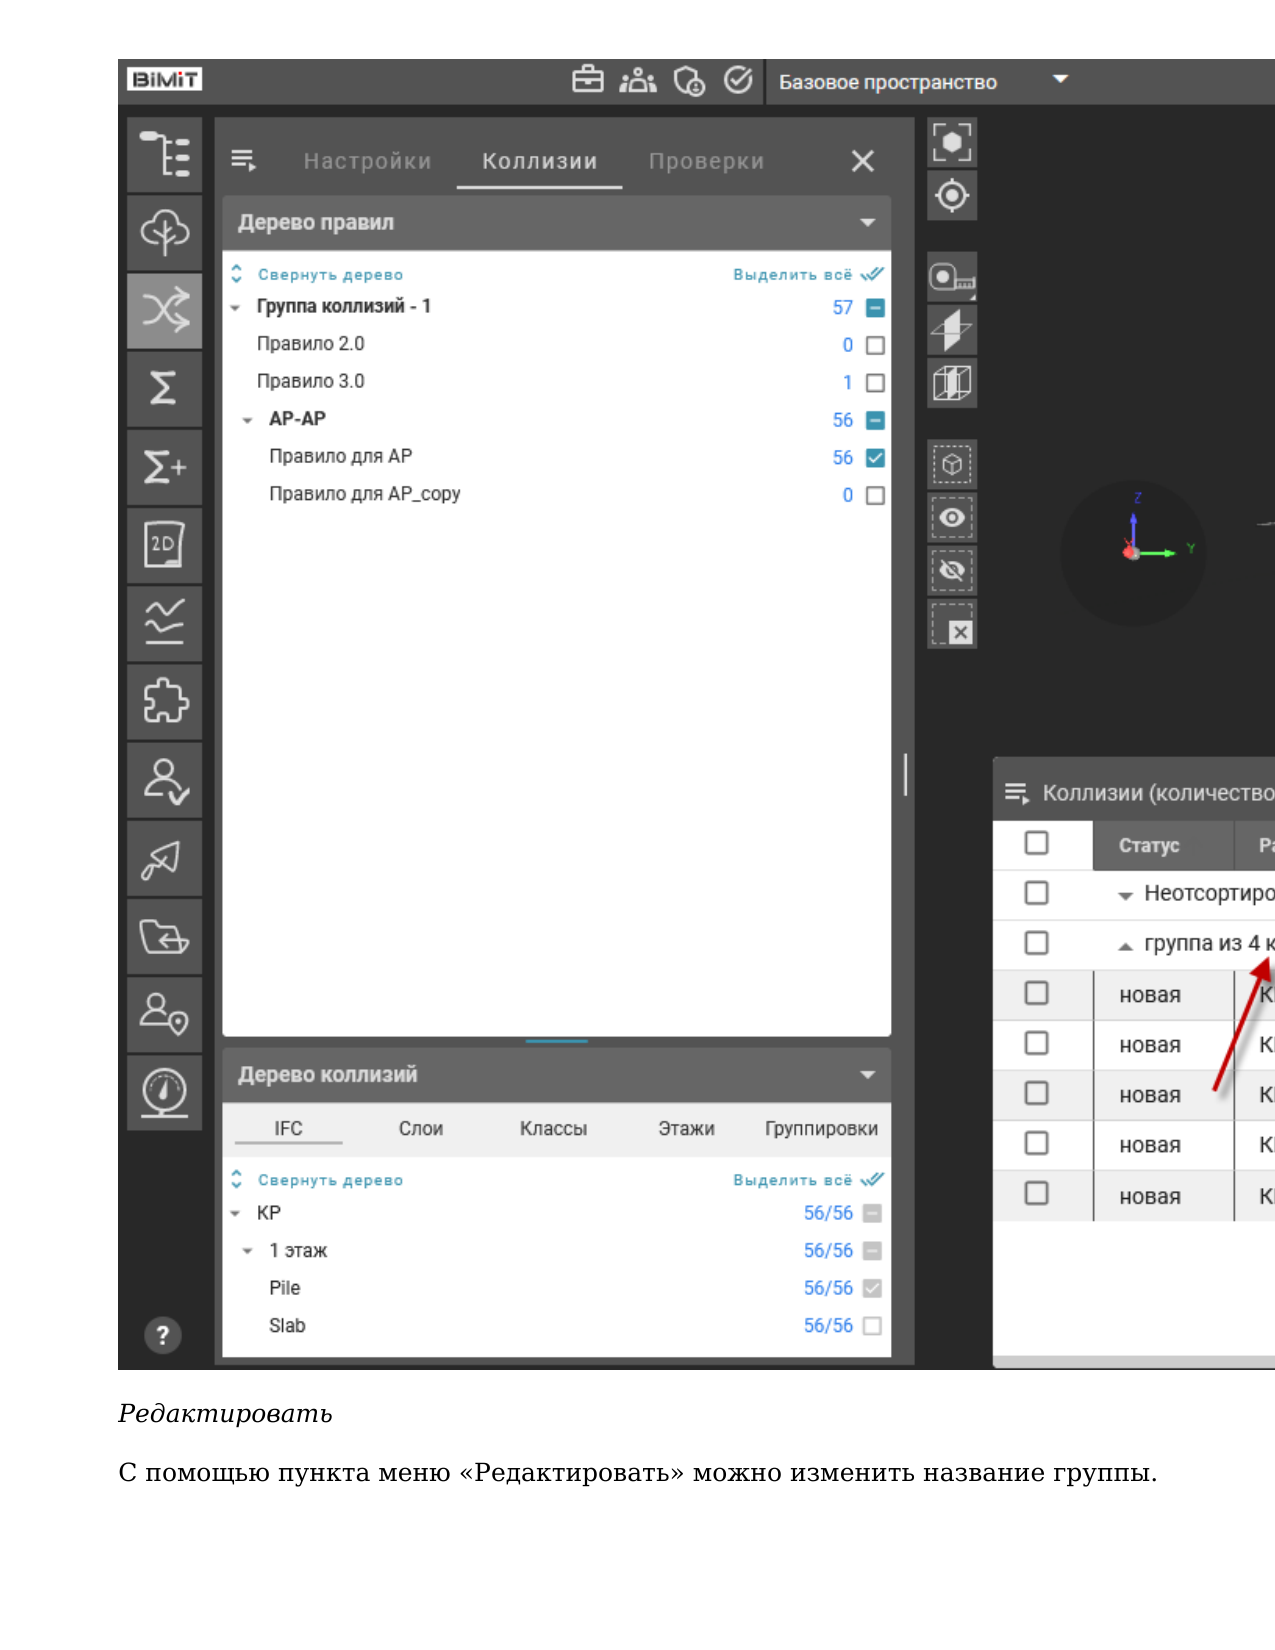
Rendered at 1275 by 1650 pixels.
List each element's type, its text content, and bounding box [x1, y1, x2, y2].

text Редактировать [118, 1399, 1216, 1429]
picture [118, 59, 1275, 1370]
text С помощью пункта меню «Редактировать» можно изменить название группы. [118, 1458, 1216, 1487]
